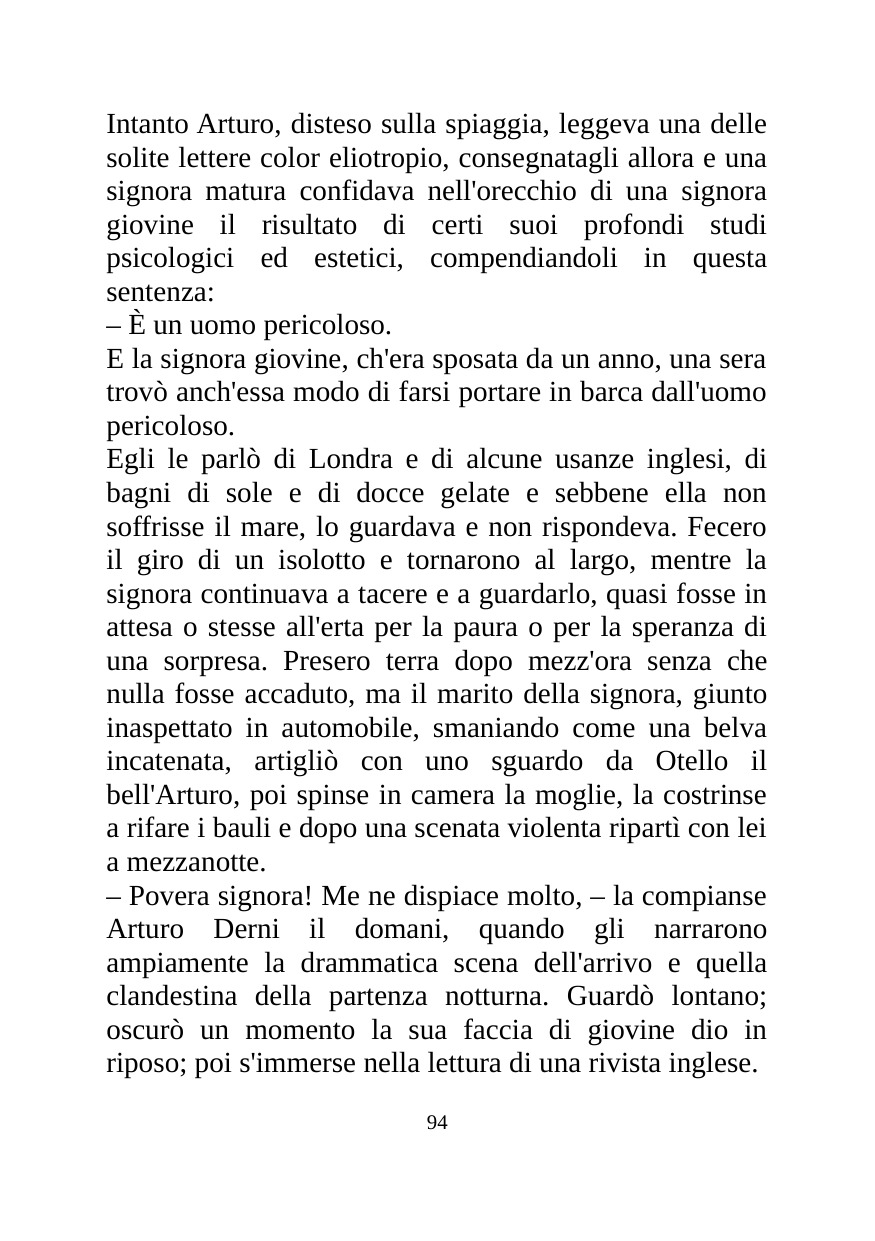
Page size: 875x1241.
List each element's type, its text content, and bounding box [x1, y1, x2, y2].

text E la signora giovine, ch'era sposata da un anno, una sera trovò anch'essa modo di farsi portare in barca dall'uomo pericoloso. [106, 341, 768, 442]
text – È un uomo pericoloso. [106, 307, 768, 341]
text Intanto Arturo, disteso sulla spiaggia, leggeva una delle solite lettere color eliotropio, consegnatagli allora e una signora matura confidava nell'orecchio di una signora giovine il risultato di certi suoi profondi studi psicologici ed estetici, compendiandoli in questa sentenza: [106, 106, 768, 307]
text – Povera signora! Me ne dispiace molto, – la compianse Arturo Derni il domani, quando gli narrarono ampiamente la drammatica scena dell'arrivo e quella clandestina della partenza notturna. Guardò lontano; oscurò un momento la sua faccia di giovine dio in riposo; poi s'immerse nella lettura di una rivista inglese. [106, 878, 768, 1079]
text Egli le parlò di Londra e di alcune usanze inglesi, di bagni di sole e di docce gelate e sebbene ella non soffrisse il mare, lo guardava e non rispondeva. Fecero il giro di un isolotto e tornarono al largo, mentre la signora continuava a tacere e a guardarlo, quasi fosse in attesa o stesse all'erta per la paura o per la speranza di una sorpresa. Presero terra dopo mezz'ora senza che nulla fosse accaduto, ma il marito della signora, giunto inaspettato in automobile, smaniando come una belva incatenata, artigliò con uno sguardo da Otello il bell'Arturo, poi spinse in camera la moglie, la costrinse a rifare i bauli e dopo una scenata violenta ripartì con lei a mezzanotte. [106, 442, 768, 878]
